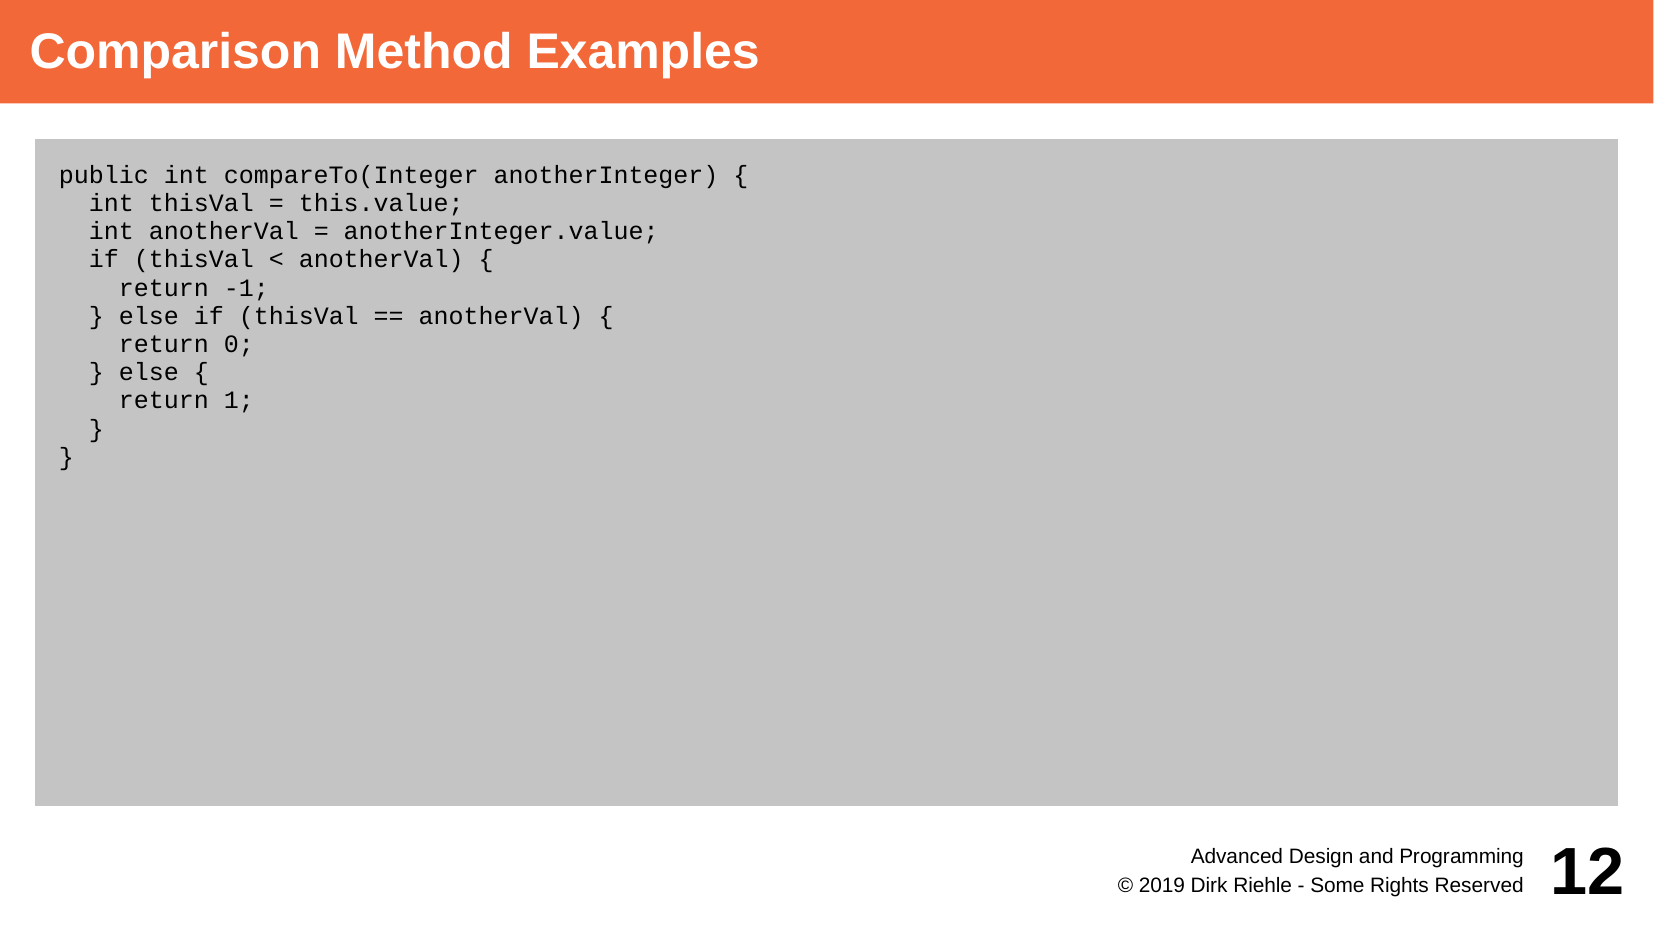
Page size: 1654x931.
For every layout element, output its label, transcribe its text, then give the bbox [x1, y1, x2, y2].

title Comparison Method Examples [0, 0, 1654, 104]
list public int compareTo(Integer anotherInteger) { int thisVal = this.value; int anotherVal = anotherInteger.value; if (thisVal < anotherVal) { return -1; } else if (thisVal == anotherVal) { return 0; } else { return 1; } } [29, 132, 1625, 813]
